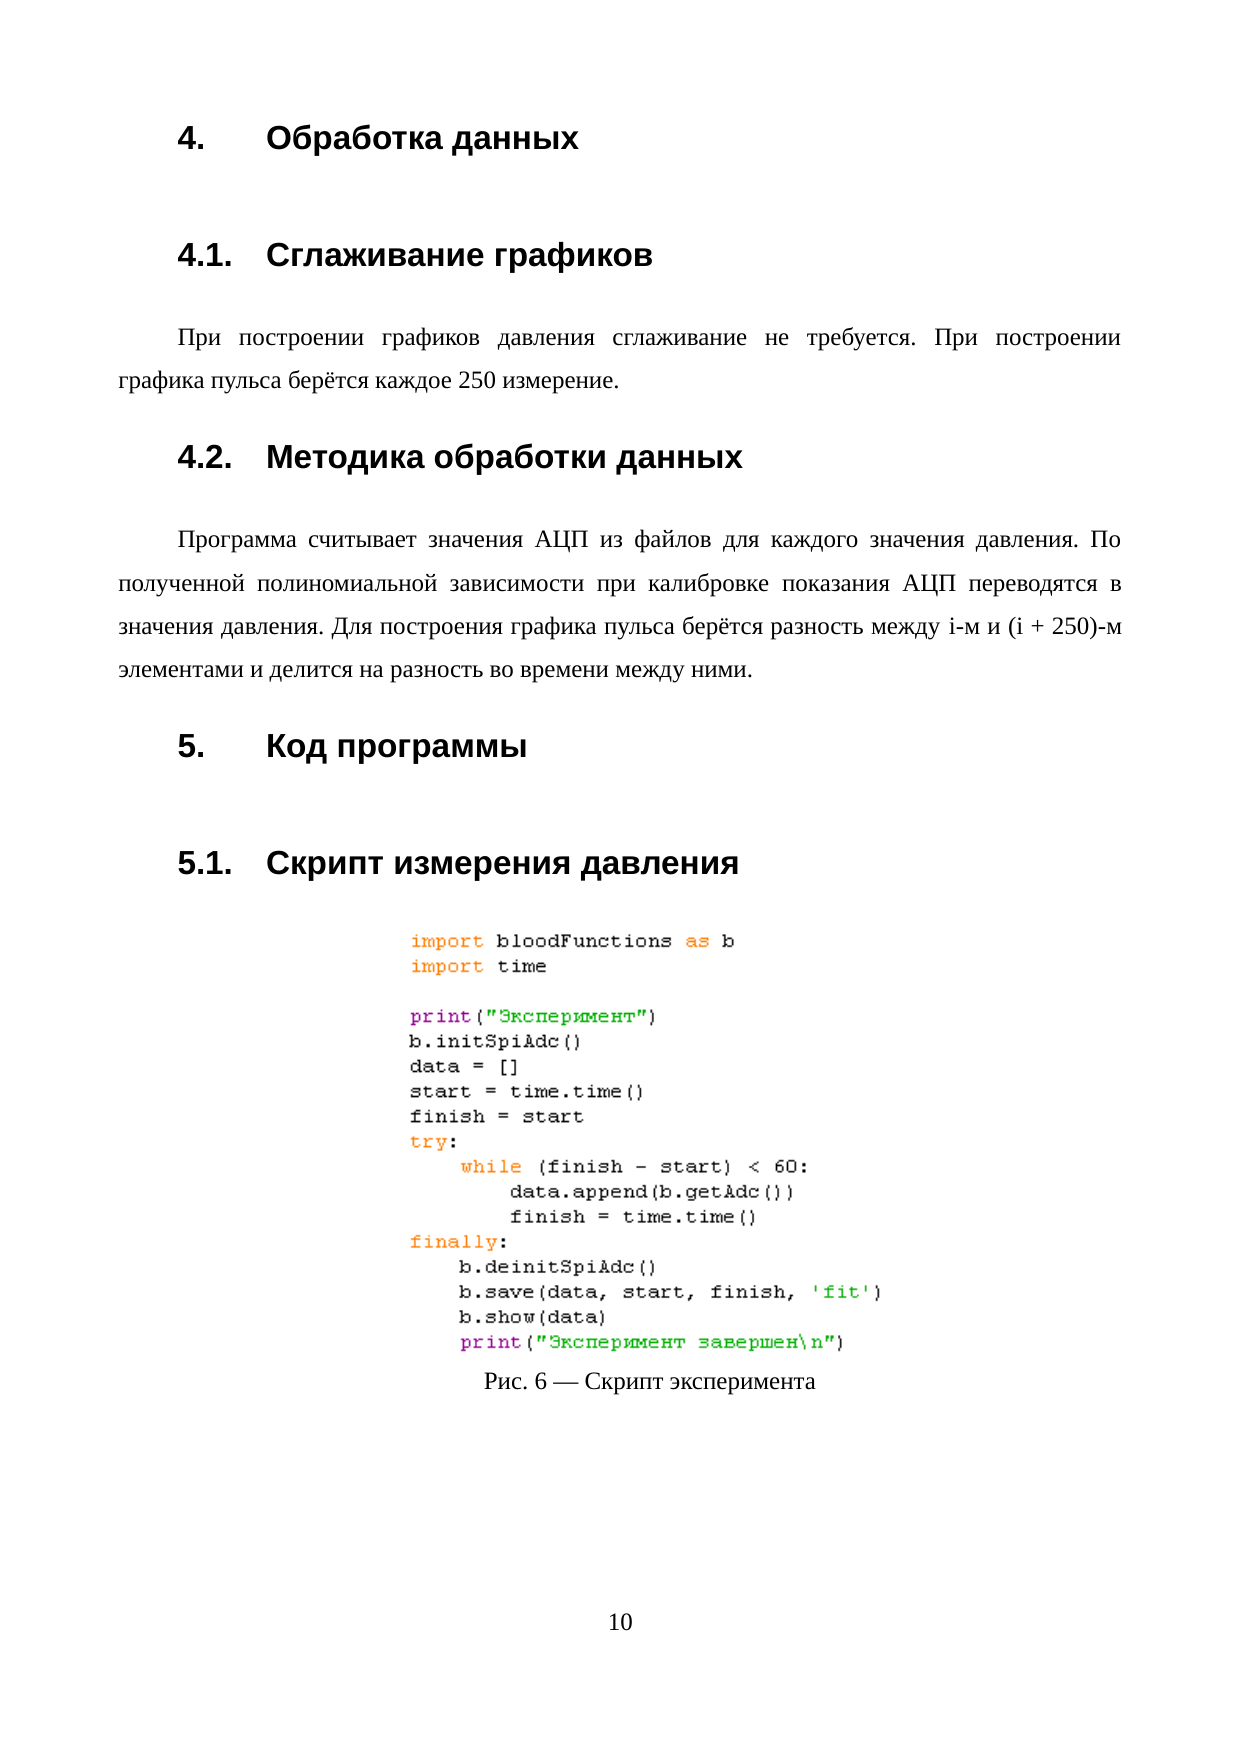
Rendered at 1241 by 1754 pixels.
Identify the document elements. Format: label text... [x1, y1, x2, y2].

subtitle Скрипт измерения давления [118, 843, 1122, 882]
text Программа считывает значения АЦП из файлов для каждого значения давления. По полученной полиномиальной зависимости при калибровке показания АЦП переводятся в значения давления. Для построения графика пульса берётся разность между i-м и (i + 250)-м элементами и делится на разность во времени между ними. [118, 524, 1122, 683]
picture [405, 930, 895, 1367]
subtitle Методика обработки данных [118, 437, 1122, 476]
text Рис. 6 — Скрипт эксперимента [118, 1366, 1122, 1395]
subtitle Обработка данных [118, 118, 1122, 157]
subtitle Сглаживание графиков [118, 235, 1122, 273]
subtitle Код программы [118, 727, 1122, 765]
text При построении графиков давления сглаживание не требуется. При построении графика пульса берётся каждое 250 измерение. [118, 322, 1122, 394]
